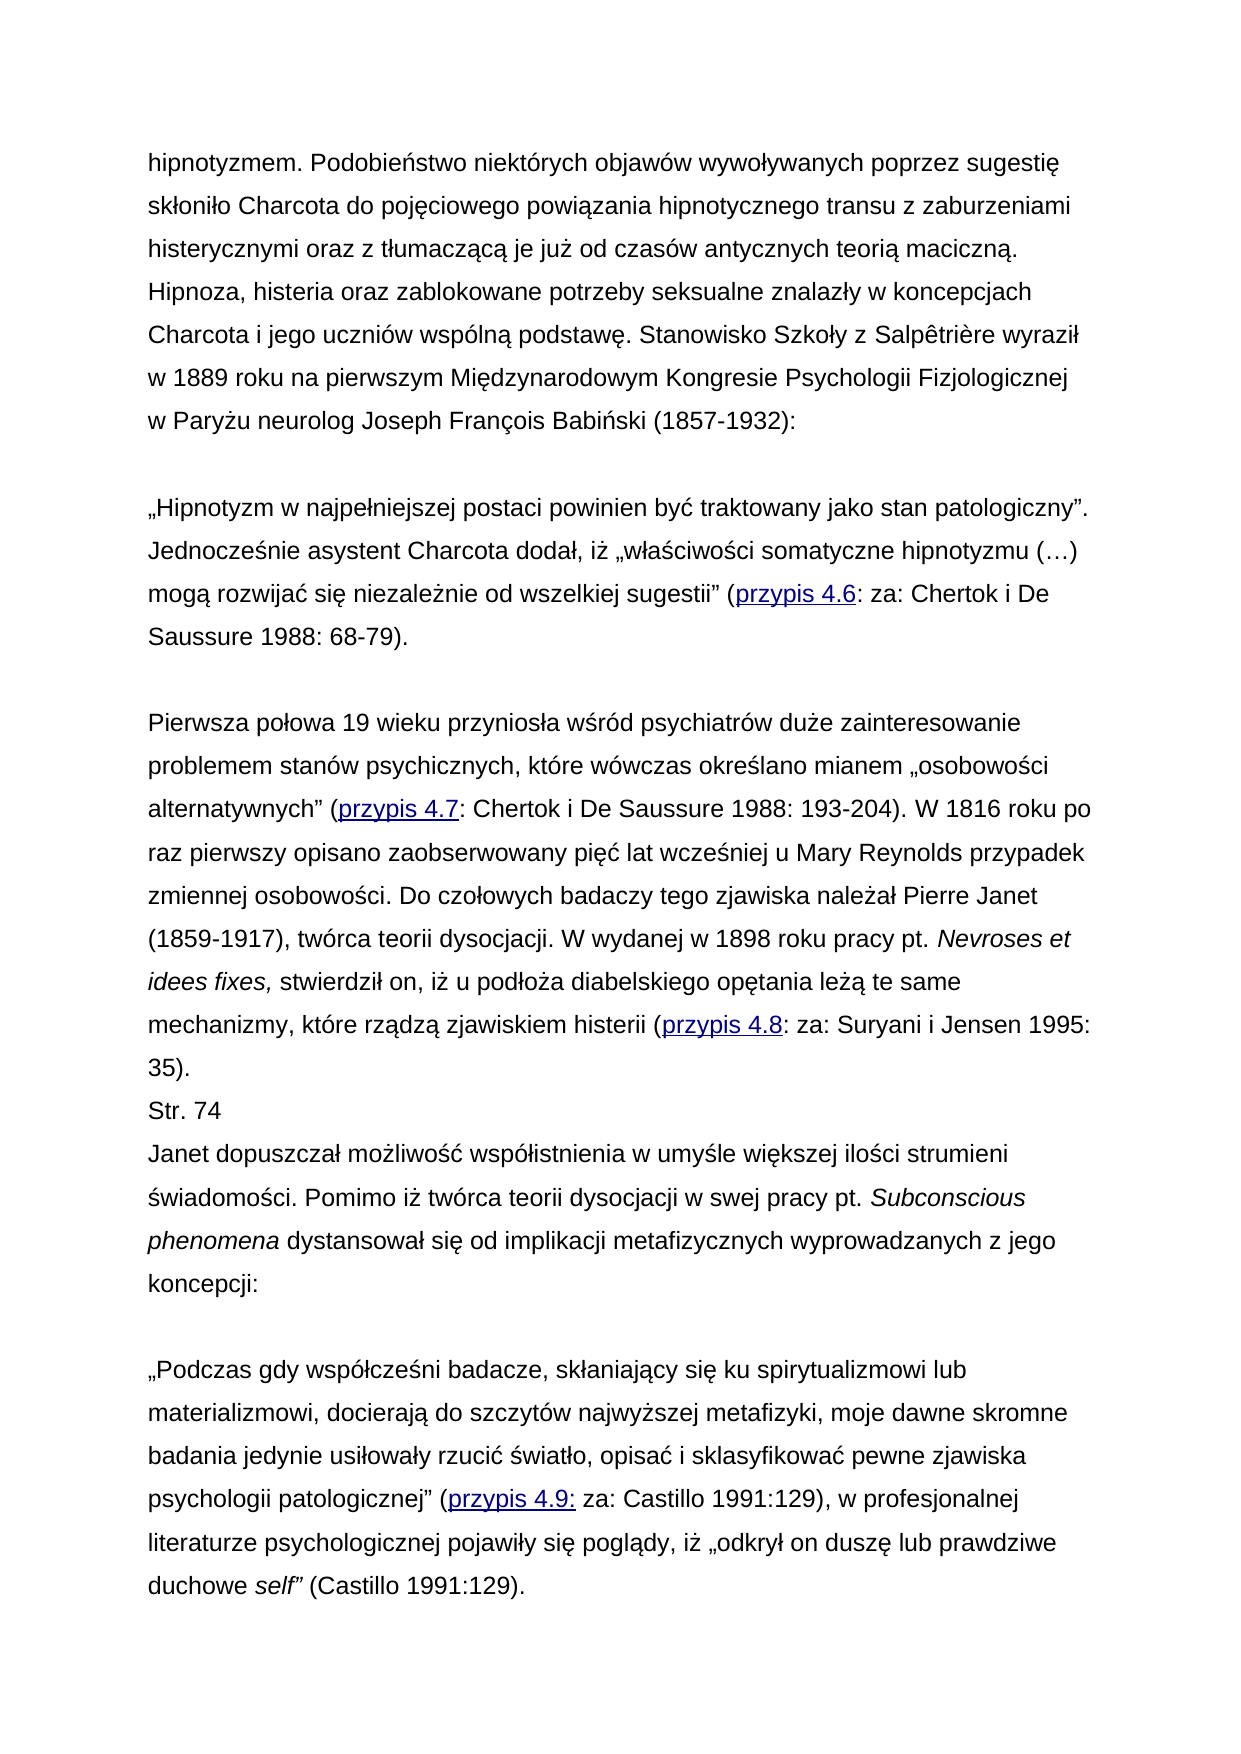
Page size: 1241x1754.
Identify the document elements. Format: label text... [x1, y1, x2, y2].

text Janet dopuszczał możliwość współistnienia w umyśle większej ilości strumieni świadomości. Pomimo iż twórca teorii dysocjacji w swej pracy pt. Subconscious phenomena dystansował się od implikacji metafizycznych wyprowadzanych z jego koncepcji: [148, 1139, 1093, 1298]
text hipnotyzmem. Podobieństwo niektórych objawów wywoływanych poprzez sugestię skłoniło Charcota do pojęciowego powiązania hipnotycznego transu z zaburzeniami histerycznymi oraz z tłumaczącą je już od czasów antycznych teorią maciczną. Hipnoza, histeria oraz zablokowane potrzeby seksualne znalazły w koncepcjach Charcota i jego uczniów wspólną podstawę. Stanowisko Szkoły z Salpêtrière wyraził w 1889 roku na pierwszym Międzynarodowym Kongresie Psychologii Fizjologicznej w Paryżu neurolog Joseph François Babiński (1857-1932): [148, 148, 1093, 435]
text Pierwsza połowa 19 wieku przyniosła wśród psychiatrów duże zainteresowanie problemem stanów psychicznych, które wówczas określano mianem „osobowości alternatywnych” (przypis 4.7: Chertok i De Saussure 1988: 193-204). W 1816 roku po raz pierwszy opisano zaobserwowany pięć lat wcześniej u Mary Reynolds przypadek zmiennej osobowości. Do czołowych badaczy tego zjawiska należał Pierre Janet (1859-1917), twórca teorii dysocjacji. W wydanej w 1898 roku pracy pt. Nevroses et idees fixes, stwierdził on, iż u podłoża diabelskiego opętania leżą te same mechanizmy, które rządzą zjawiskiem histerii (przypis 4.8: za: Suryani i Jensen 1995: 35). [148, 708, 1093, 1082]
text Str. 74 [148, 1096, 1093, 1125]
text „Hipnotyzm w najpełniejszej postaci powinien być traktowany jako stan patologiczny”. Jednocześnie asystent Charcota dodał, iż „właściwości somatyczne hipnotyzmu (…) mogą rozwijać się niezależnie od wszelkiej sugestii” (przypis 4.6: za: Chertok i De Saussure 1988: 68-79). [148, 493, 1093, 651]
text „Podczas gdy współcześni badacze, skłaniający się ku spirytualizmowi lub materializmowi, docierają do szczytów najwyższej metafizyki, moje dawne skromne badania jedynie usiłowały rzucić światło, opisać i sklasyfikować pewne zjawiska psychologii patologicznej” (przypis 4.9: za: Castillo 1991:129), w profesjonalnej literaturze psychologicznej pojawiły się poglądy, iż „odkrył on duszę lub prawdziwe duchowe self” (Castillo 1991:129). [148, 1355, 1093, 1599]
